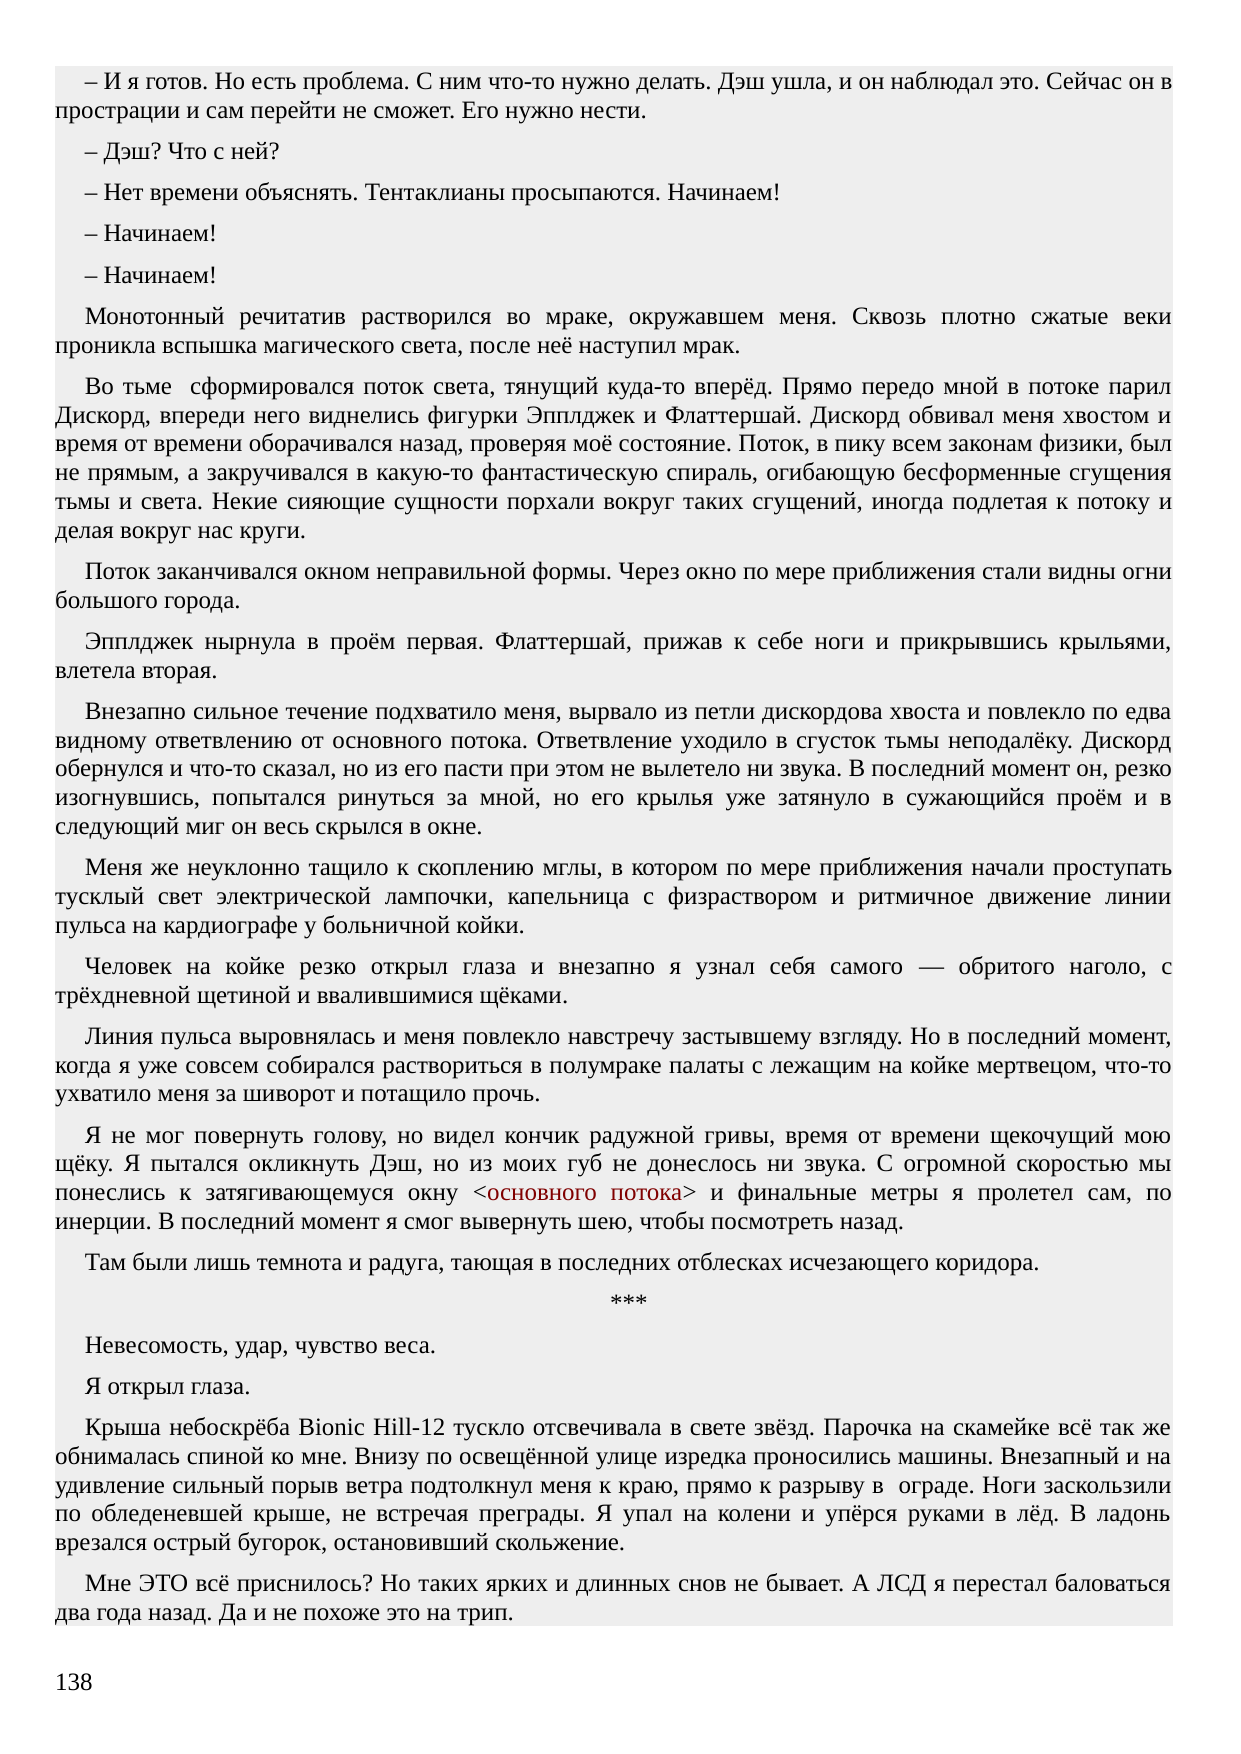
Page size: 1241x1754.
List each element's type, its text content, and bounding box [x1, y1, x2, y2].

text – Начинаем! [55, 218, 1173, 247]
text – Нет времени объяснять. Тентаклианы просыпаются. Начинаем! [55, 177, 1173, 206]
text Поток заканчивался окном неправильной формы. Через окно по мере приближения стали видны огни большого города. [55, 556, 1173, 613]
text Крыша небоскрёба Bionic Hill-12 тускло отсвечивала в свете звёзд. Парочка на скамейке всё так же обнималась спиной ко мне. Внизу по освещённой улице изредка проносились машины. Внезапный и на удивление сильный порыв ветра подтолкнул меня к краю, прямо к разрыву в ограде. Ноги заскользили по обледеневшей крыше, не встречая преграды. Я упал на колени и упёрся руками в лёд. В ладонь врезался острый бугорок, остановивший скольжение. [55, 1412, 1173, 1556]
text *** [55, 1288, 1173, 1317]
text Я не мог повернуть голову, но видел кончик радужной гривы, время от времени щекочущий мою щёку. Я пытался окликнуть Дэш, но из моих губ не донеслось ни звука. С огромной скоростью мы понеслись к затягивающемуся окну <основного потока> и финальные метры я пролетел сам, по инерции. В последний момент я смог вывернуть шею, чтобы посмотреть назад. [55, 1120, 1173, 1235]
text Там были лишь темнота и радуга, тающая в последних отблесках исчезающего коридора. [55, 1247, 1173, 1276]
text Эпплджек нырнула в проём первая. Флаттершай, прижав к себе ноги и прикрывшись крыльями, влетела вторая. [55, 626, 1173, 683]
text Я открыл глаза. [55, 1371, 1173, 1400]
text Человек на койке резко открыл глаза и внезапно я узнал себя самого — обритого наголо, с трёхдневной щетиной и ввалившимися щёками. [55, 951, 1173, 1008]
text Во тьме сформировался поток света, тянущий куда-то вперёд. Прямо передо мной в потоке парил Дискорд, впереди него виднелись фигурки Эпплджек и Флаттершай. Дискорд обвивал меня хвостом и время от времени оборачивался назад, проверяя моё состояние. Поток, в пику всем законам физики, был не прямым, а закручивался в какую-то фантастическую спираль, огибающую бесформенные сгущения тьмы и света. Некие сияющие сущности порхали вокруг таких сгущений, иногда подлетая к потоку и делая вокруг нас круги. [55, 371, 1173, 543]
text – Дэш? Что с ней? [55, 136, 1173, 165]
text Линия пульса выровнялась и меня повлекло навстречу застывшему взгляду. Но в последний момент, когда я уже совсем собирался раствориться в полумраке палаты с лежащим на койке мертвецом, что-то ухватило меня за шиворот и потащило прочь. [55, 1021, 1173, 1107]
text – Начинаем! [55, 260, 1173, 288]
text Невесомость, удар, чувство веса. [55, 1330, 1173, 1358]
text Меня же неуклонно тащило к скоплению мглы, в котором по мере приближения начали проступать тусклый свет электрической лампочки, капельница с физраствором и ритмичное движение линии пульса на кардиографе у больничной койки. [55, 852, 1173, 938]
text Внезапно сильное течение подхватило меня, вырвало из петли дискордова хвоста и повлекло по едва видному ответвлению от основного потока. Ответвление уходило в сгусток тьмы неподалёку. Дискорд обернулся и что-то сказал, но из его пасти при этом не вылетело ни звука. В последний момент он, резко изогнувшись, попытался ринуться за мной, но его крылья уже затянуло в сужающийся проём и в следующий миг он весь скрылся в окне. [55, 696, 1173, 840]
text Монотонный речитатив растворился во мраке, окружавшем меня. Сквозь плотно сжатые веки проникла вспышка магического света, после неё наступил мрак. [55, 301, 1173, 358]
text Мне ЭТО всё приснилось? Но таких ярких и длинных снов не бывает. А ЛСД я перестал баловаться два года назад. Да и не похоже это на трип. [55, 1568, 1173, 1626]
text – И я готов. Но есть проблема. С ним что-то нужно делать. Дэш ушла, и он наблюдал это. Сейчас он в прострации и сам перейти не сможет. Его нужно нести. [55, 66, 1173, 123]
